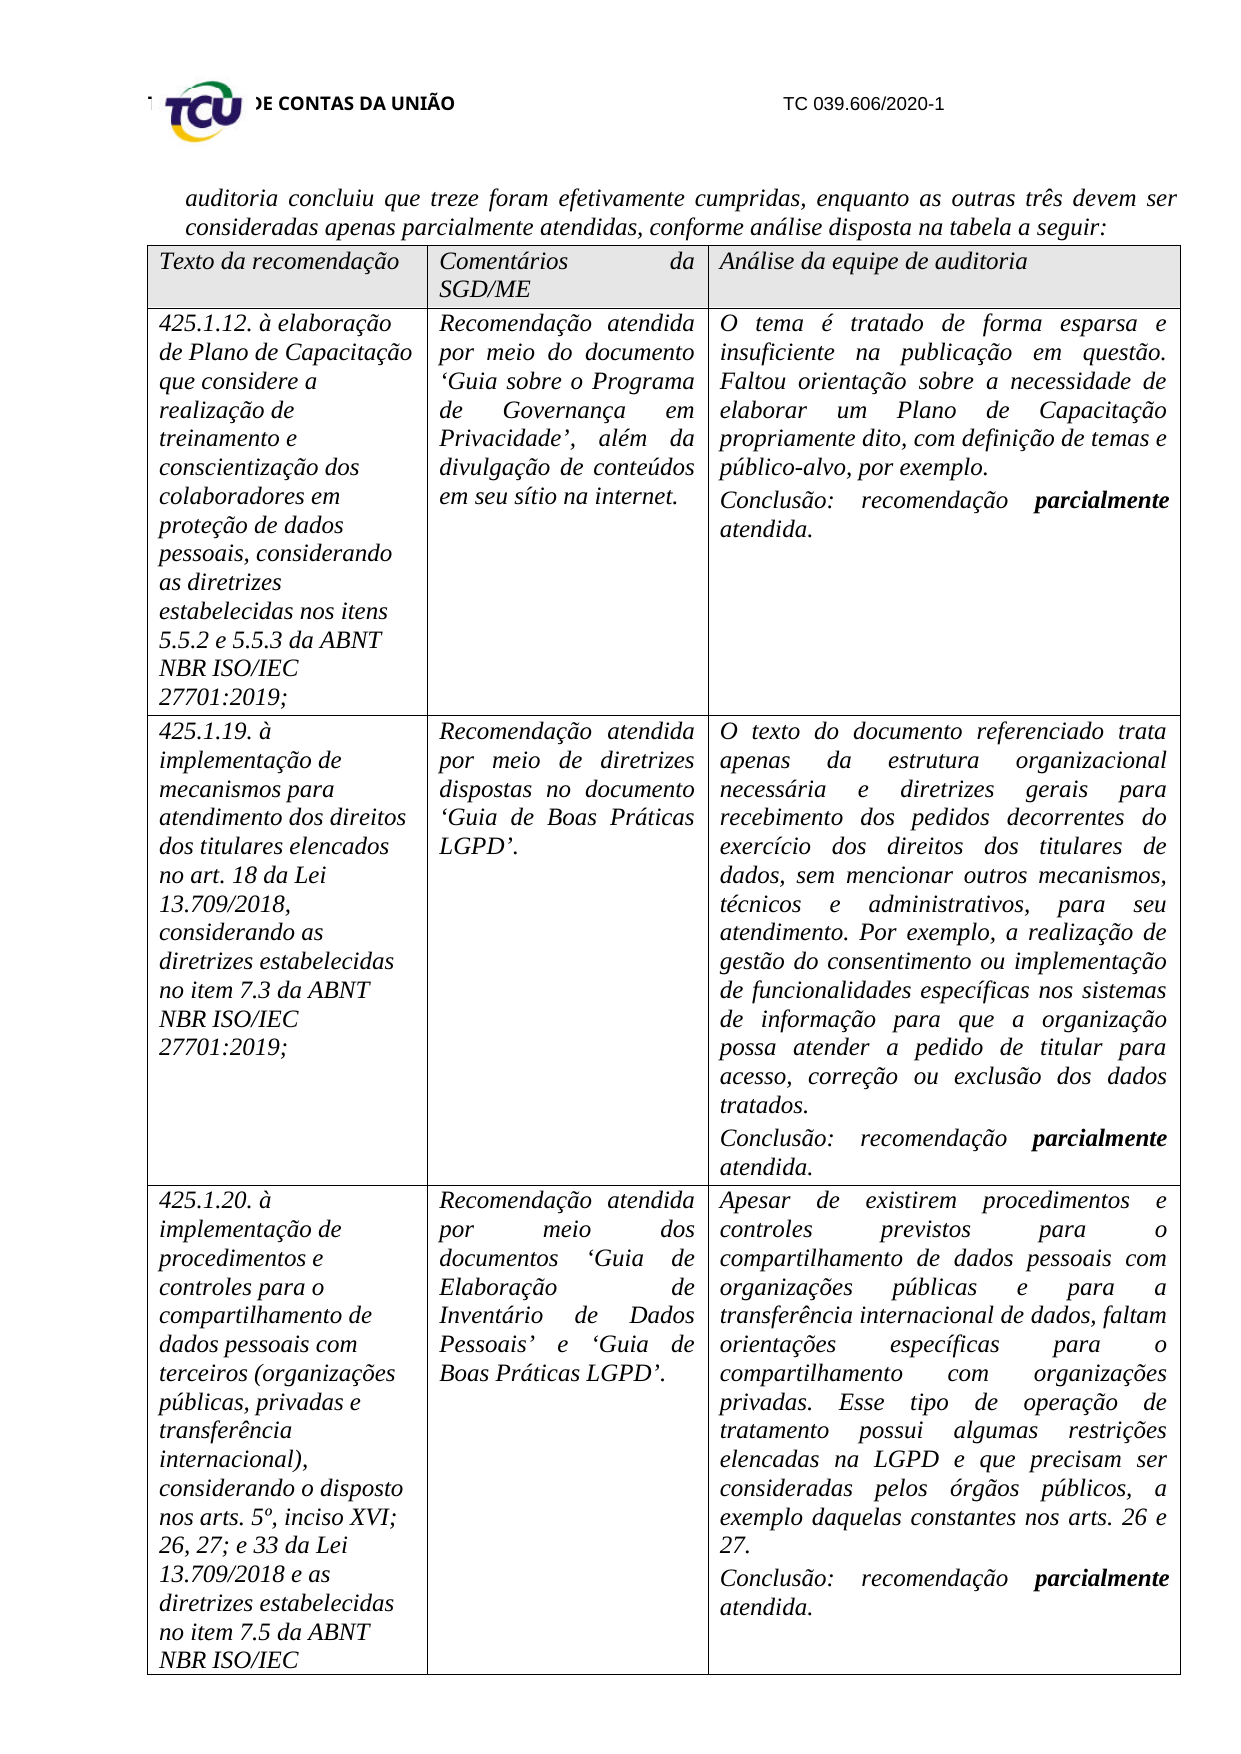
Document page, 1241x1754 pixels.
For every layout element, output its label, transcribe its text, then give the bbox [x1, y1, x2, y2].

table_header Comentários da SGD/ME [428, 246, 708, 307]
table_cell 425.1.19. à implementação de mecanismos para atendimento dos direitos dos titulares elencados no art. 18 da Lei 13.709/2018, considerando as diretrizes estabelecidas no item 7.3 da ABNT NBR ISO/IEC 27701:2019; [148, 716, 427, 1184]
table_cell O tema é tratado de forma esparsa e insuficiente na publicação em questão. Faltou orientação sobre a necessidade de elaborar um Plano de Capacitação propriamente dito, com definição de temas e público-alvo, por exemplo. Conclusão: recomendação parcialmente atendida. [709, 309, 1180, 715]
table_cell Recomendação atendida por meio do documento ‘Guia sobre o Programa de Governança em Privacidade’, além da divulgação de conteúdos em seu sítio na internet. [428, 309, 708, 715]
table_cell 425.1.12. à elaboração de Plano de Capacitação que considere a realização de treinamento e conscientização dos colaboradores em proteção de dados pessoais, considerando as diretrizes estabelecidas nos itens 5.5.2 e 5.5.3 da ABNT NBR ISO/IEC 27701:2019; [148, 309, 427, 715]
table_header Análise da equipe de auditoria [709, 246, 1180, 307]
table_cell 425.1.20. à implementação de procedimentos e controles para o compartilhamento de dados pessoais com terceiros (organizações públicas, privadas e transferência internacional), considerando o disposto nos arts. 5º, inciso XVI; 26, 27; e 33 da Lei 13.709/2018 e as diretrizes estabelecidas no item 7.5 da ABNT NBR ISO/IEC [148, 1186, 427, 1674]
table_cell Recomendação atendida por meio de diretrizes dispostas no documento ‘Guia de Boas Práticas LGPD’. [428, 716, 708, 1184]
table_cell Apesar de existirem procedimentos e controles previstos para o compartilhamento de dados pessoais com organizações públicas e para a transferência internacional de dados, faltam orientações específicas para o compartilhamento com organizações privadas. Esse tipo de operação de tratamento possui algumas restrições elencadas na LGPD e que precisam ser consideradas pelos órgãos públicos, a exemplo daquelas constantes nos arts. 26 e 27. Conclusão: recomendação parcialmente atendida. [709, 1186, 1180, 1674]
table_cell O texto do documento referenciado trata apenas da estrutura organizacional necessária e diretrizes gerais para recebimento dos pedidos decorrentes do exercício dos direitos dos titulares de dados, sem mencionar outros mecanismos, técnicos e administrativos, para seu atendimento. Por exemplo, a realização de gestão do consentimento ou implementação de funcionalidades específicas nos sistemas de informação para que a organização possa atender a pedido de titular para acesso, correção ou exclusão dos dados tratados. Conclusão: recomendação parcialmente atendida. [709, 716, 1180, 1184]
table_header Texto da recomendação [148, 246, 427, 307]
table_cell Recomendação atendida por meio dos documentos ‘Guia de Elaboração de Inventário de Dados Pessoais’ e ‘Guia de Boas Práticas LGPD’. [428, 1186, 708, 1674]
list auditoria concluiu que treze foram efetivamente cumpridas, enquanto as outras três devem ser consideradas apenas parcialmente atendidas, conforme análise disposta na tabela a seguir: [148, 183, 1181, 241]
